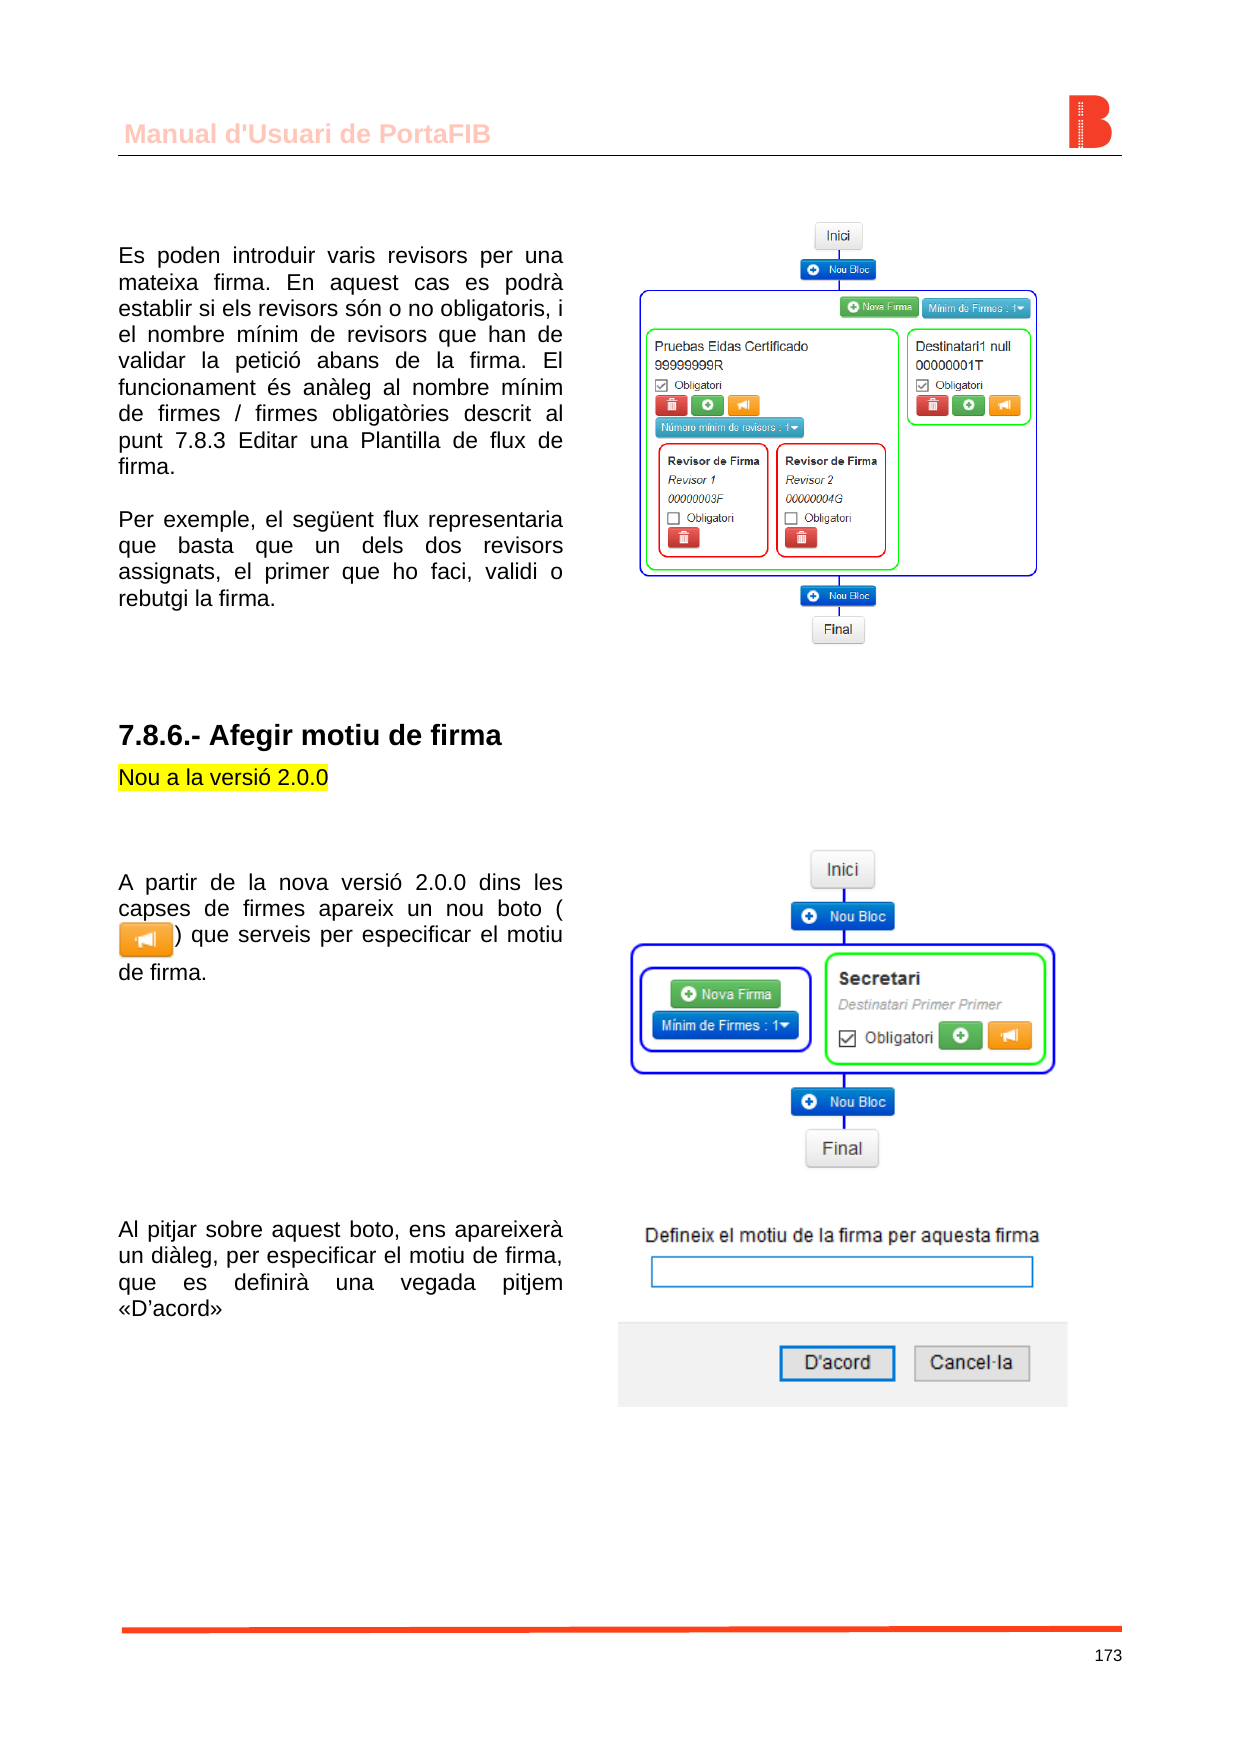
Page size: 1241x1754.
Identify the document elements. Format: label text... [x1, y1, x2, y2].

table_cell Al pitjar sobre aquest boto, ens apareixerà un diàleg, per especificar el motiu de firma, que es definirà una vegada pitjem «D’acord» [118, 1189, 563, 1407]
picture [118, 921, 175, 959]
table_header A partir de la nova versió 2.0.0 dins les capses de firmes apareix un nou boto () que serveis per especificar el motiu de firma. [118, 842, 563, 1189]
table_cell [1065, 216, 1122, 654]
table_header [1079, 842, 1122, 1189]
table_cell [1068, 1189, 1122, 1407]
table_cell [564, 216, 621, 654]
subtitle Afegir motiu de firma [118, 718, 1122, 752]
table_header [564, 842, 606, 1189]
text Nou a la versió 2.0.0 [118, 764, 1122, 791]
picture [1063, 94, 1117, 150]
table_cell Es poden introduir varis revisors per una mateixa firma. En aquest cas es podrà establir si els revisors són o no obligatoris, i el nombre mínim de revisors que han de validar la petició abans de la firma. El funcionament és anàleg al nombre mínim de firmes / firmes obligatòries descrit al punt 7.8.3 Editar una Plantilla de flux de firma. Per exemple, el següent flux representaria que basta que un dels dos revisors assignats, el primer que ho faci, validi o rebutgi la firma. [118, 216, 563, 654]
picture [606, 842, 1079, 1407]
picture [621, 215, 1065, 655]
table_cell [564, 1189, 617, 1407]
